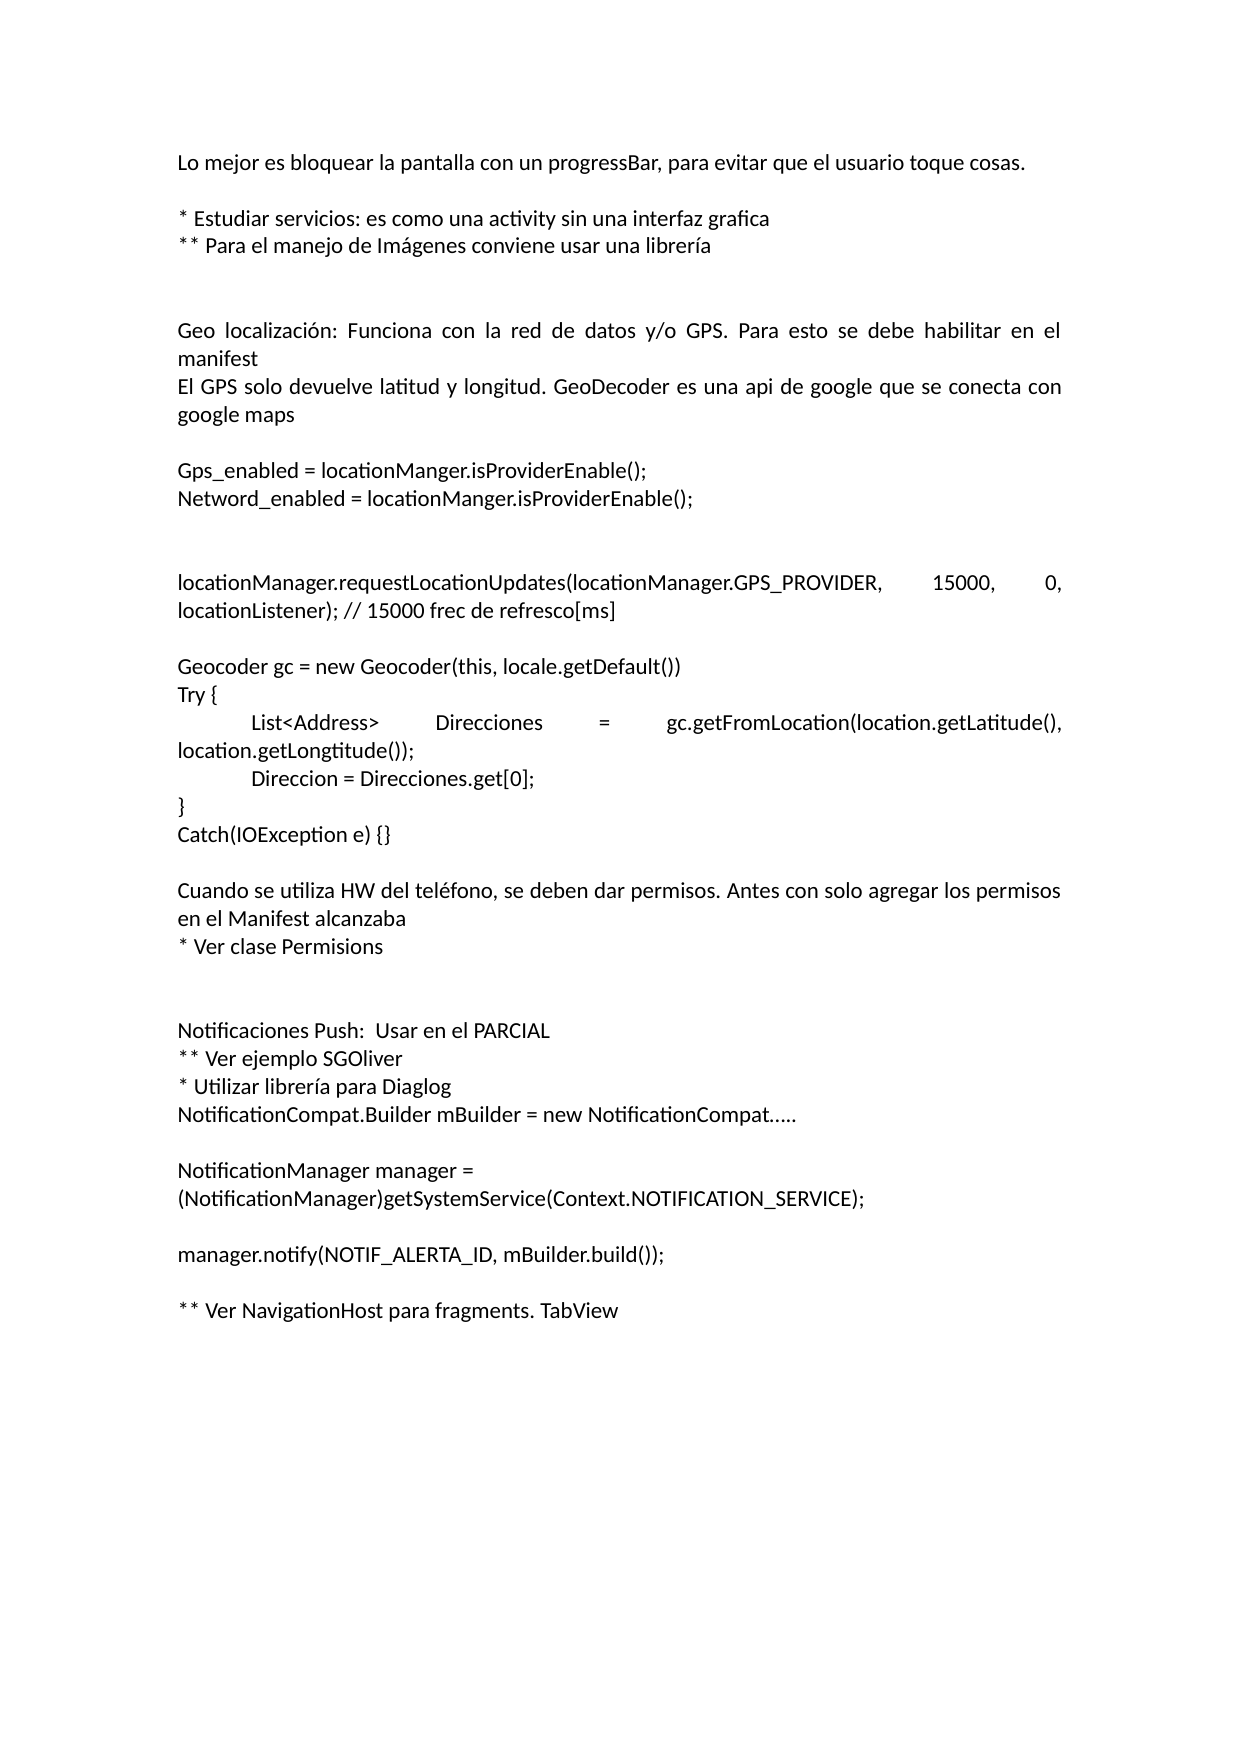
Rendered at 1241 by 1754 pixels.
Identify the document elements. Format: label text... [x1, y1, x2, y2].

text } [177, 792, 1063, 820]
text * Utilizar librería para Diaglog [177, 1072, 1063, 1100]
text Netword_enabled = locationManger.isProviderEnable(); [177, 484, 1063, 512]
text * Ver clase Permisions [177, 932, 1063, 960]
text Direccion = Direcciones.get[0]; [177, 764, 1063, 792]
text ** Ver ejemplo SGOliver [177, 1044, 1063, 1072]
text Catch(IOException e) {} [177, 820, 1063, 848]
text Geocoder gc = new Geocoder(this, locale.getDefault()) [177, 652, 1063, 680]
text Lo mejor es bloquear la pantalla con un progressBar, para evitar que el usuario toque cosas. [177, 148, 1063, 176]
text El GPS solo devuelve latitud y longitud. GeoDecoder es una api de google que se conecta con google maps [177, 372, 1063, 428]
text NotificationCompat.Builder mBuilder = new NotificationCompat….. [177, 1100, 1063, 1128]
text Cuando se utiliza HW del teléfono, se deben dar permisos. Antes con solo agregar los permisos en el Manifest alcanzaba [177, 876, 1063, 932]
text locationManager.requestLocationUpdates(locationManager.GPS_PROVIDER, 15000, 0, locationListener); // 15000 frec de refresco[ms] [177, 568, 1063, 624]
text Gps_enabled = locationManger.isProviderEnable(); [177, 456, 1063, 484]
text manager.notify(NOTIF_ALERTA_ID, mBuilder.build()); [177, 1240, 1063, 1268]
text Try { [177, 680, 1063, 708]
text * Estudiar servicios: es como una activity sin una interfaz grafica [177, 204, 1063, 232]
text Notificaciones Push: Usar en el PARCIAL [177, 1016, 1063, 1044]
text ** Para el manejo de Imágenes conviene usar una librería [177, 232, 1063, 260]
text ** Ver NavigationHost para fragments. TabView [177, 1296, 1063, 1324]
text Geo localización: Funciona con la red de datos y/o GPS. Para esto se debe habilitar en el manifest [177, 316, 1063, 372]
text NotificationManager manager = (NotificationManager)getSystemService(Context.NOTIFICATION_SERVICE); [177, 1156, 1063, 1212]
text List<Address> Direcciones = gc.getFromLocation(location.getLatitude(), location.getLongtitude()); [177, 708, 1063, 764]
